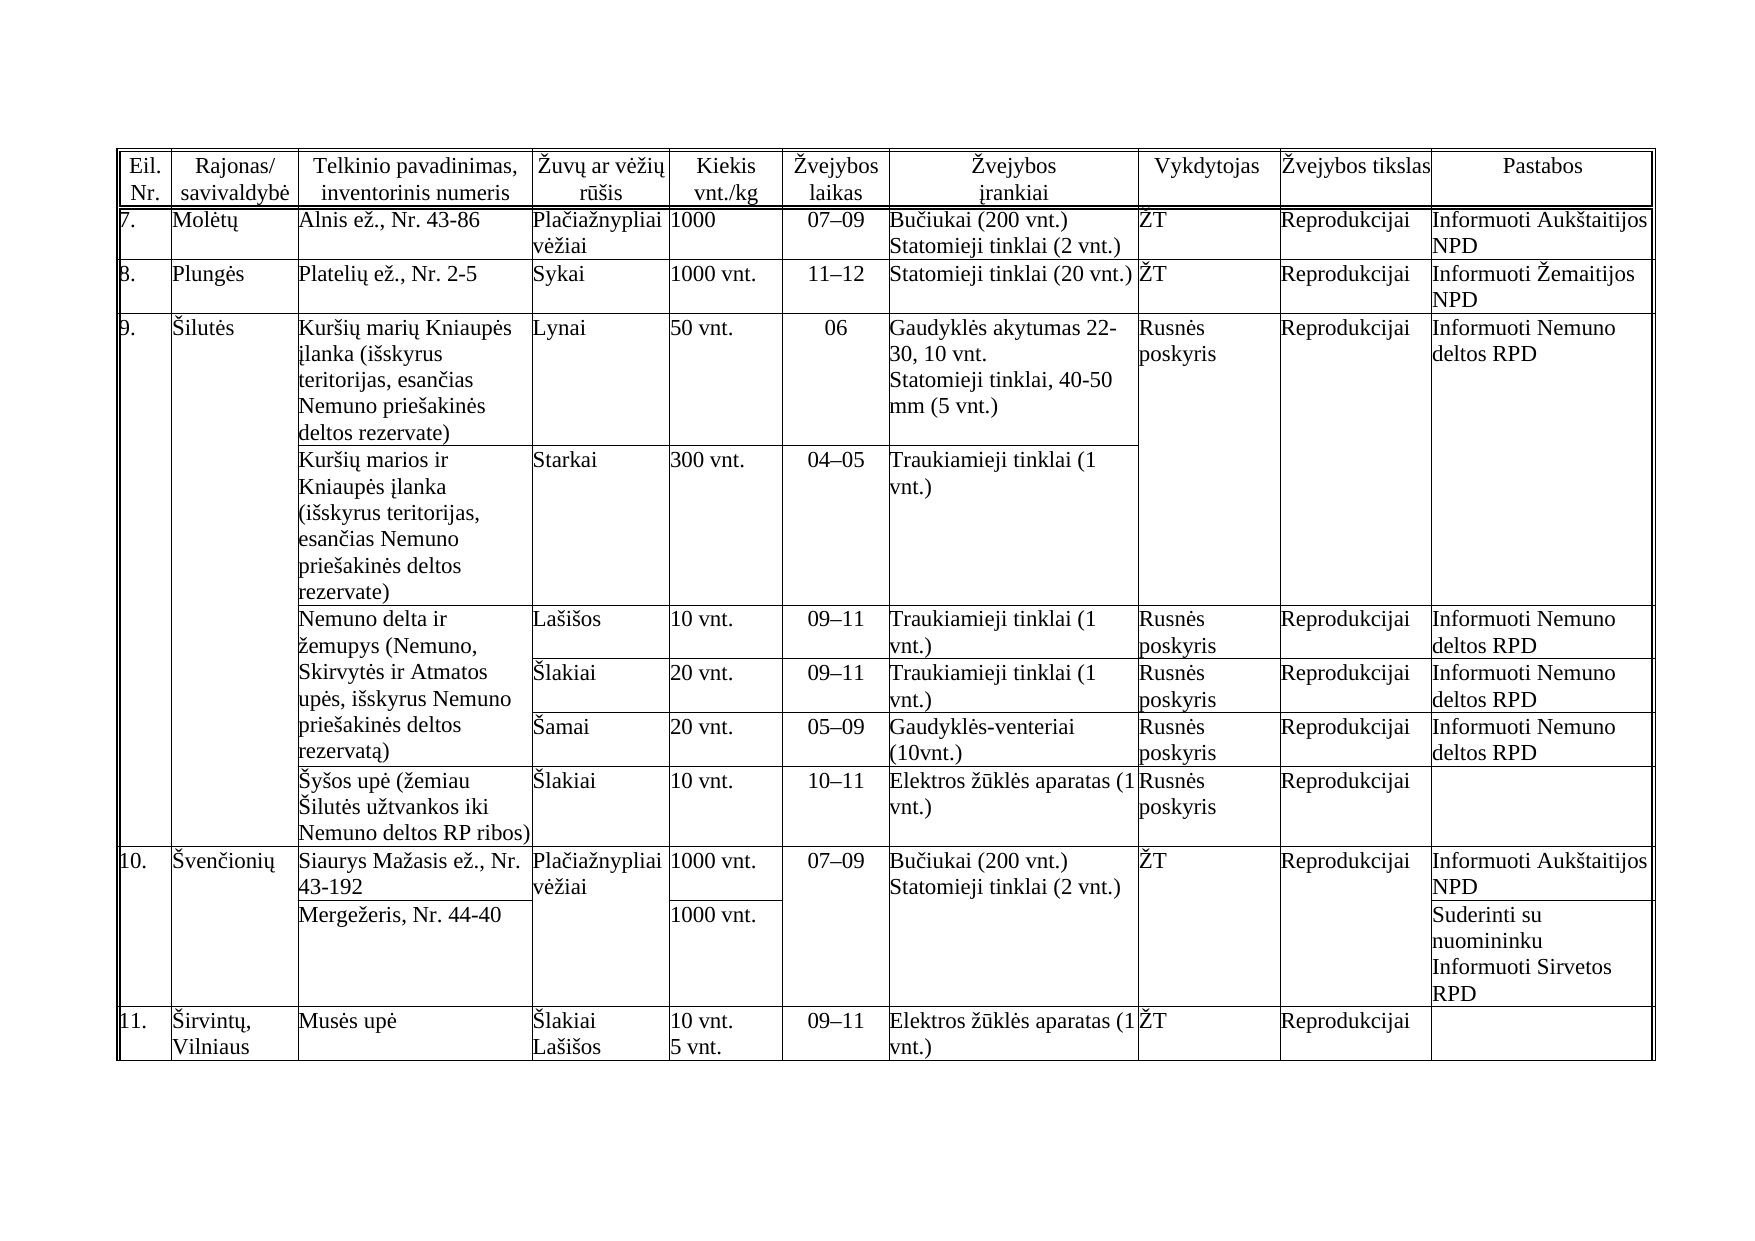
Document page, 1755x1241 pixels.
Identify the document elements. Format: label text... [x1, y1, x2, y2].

table_cell Šlakiai [533, 767, 669, 846]
table_cell 10. [121, 847, 171, 1006]
table_cell 50 vnt. [670, 314, 782, 445]
table_cell Reprodukcijai [1281, 606, 1431, 658]
table_cell 11. [121, 1007, 171, 1060]
table_cell 9. [121, 314, 171, 846]
table_cell 06 [783, 314, 889, 445]
table_header Eil. Nr. [121, 152, 171, 205]
table_cell 11–12 [783, 260, 889, 312]
table_header Telkinio pavadinimas, inventorinis numeris [299, 152, 532, 205]
table_cell Reprodukcijai [1281, 260, 1431, 312]
table_cell 10 vnt. [670, 767, 782, 846]
table_cell Informuoti Nemuno deltos RPD [1432, 713, 1651, 766]
table_cell Bučiukai (200 vnt.) Statomieji tinklai (2 vnt.) [890, 210, 1138, 259]
table_cell 07–09 [783, 847, 889, 1006]
table_cell 300 vnt. [670, 446, 782, 604]
table_header Žuvų ar vėžių rūšis [533, 152, 669, 205]
table_cell Statomieji tinklai (20 vnt.) [890, 260, 1138, 312]
table_cell Plačiažnypliai vėžiai [533, 210, 669, 259]
table_header Žvejybos įrankiai [890, 152, 1138, 205]
table_header Vykdytojas [1139, 152, 1280, 205]
table_header Rajonas/ savivaldybė [172, 152, 298, 205]
table_cell 05–09 [783, 713, 889, 766]
table_cell Reprodukcijai [1281, 210, 1431, 259]
table_cell Širvintų, Vilniaus [172, 1007, 298, 1060]
table_cell Elektros žūklės aparatas (1 vnt.) [890, 1007, 1138, 1060]
table_cell Gaudyklės akytumas 22-30, 10 vnt. Statomieji tinklai, 40-50 mm (5 vnt.) [890, 314, 1138, 445]
table_header Žvejybos laikas [783, 152, 889, 205]
table_cell Kuršių marios ir Kniaupės įlanka (išskyrus teritorijas, esančias Nemuno priešakinės deltos rezervate) [299, 446, 532, 604]
table_cell Traukiamieji tinklai (1 vnt.) [890, 606, 1138, 658]
table_cell 09–11 [783, 1007, 889, 1060]
table_cell Suderinti su nuomininku Informuoti Sirvetos RPD [1432, 901, 1651, 1006]
table_cell Rusnės poskyris [1139, 314, 1280, 604]
table_cell 1000 vnt. [670, 260, 782, 312]
table_cell Sykai [533, 260, 669, 312]
table_cell Informuoti Nemuno deltos RPD [1432, 659, 1651, 712]
table_cell Rusnės poskyris [1139, 659, 1280, 712]
table_cell 8. [121, 260, 171, 312]
table_cell Plungės [172, 260, 298, 312]
table_cell Rusnės poskyris [1139, 713, 1280, 766]
table_cell Informuoti Aukštaitijos NPD [1432, 847, 1651, 899]
table_cell Šamai [533, 713, 669, 766]
table_cell 10–11 [783, 767, 889, 846]
table_cell ŽT [1139, 210, 1280, 259]
table_cell Reprodukcijai [1281, 847, 1431, 1006]
table_cell Lynai [533, 314, 669, 445]
table_cell Šyšos upė (žemiau Šilutės užtvankos iki Nemuno deltos RP ribos) [299, 767, 532, 846]
table_cell Švenčionių [172, 847, 298, 1006]
table_cell ŽT [1139, 260, 1280, 312]
table_cell 7. [121, 210, 171, 259]
table_cell Traukiamieji tinklai (1 vnt.) [890, 446, 1138, 604]
table_cell Platelių ež., Nr. 2-5 [299, 260, 532, 312]
table_cell Reprodukcijai [1281, 713, 1431, 766]
table_cell [1432, 1007, 1651, 1060]
table_cell Siaurys Mažasis ež., Nr. 43-192 [299, 847, 532, 899]
table_cell Musės upė [299, 1007, 532, 1060]
table_cell 1000 vnt. [670, 847, 782, 899]
table_cell Starkai [533, 446, 669, 604]
table_cell Molėtų [172, 210, 298, 259]
table_cell Šilutės [172, 314, 298, 846]
table_cell 09–11 [783, 606, 889, 658]
table_cell Rusnės poskyris [1139, 606, 1280, 658]
table_cell Reprodukcijai [1281, 1007, 1431, 1060]
table_cell Informuoti Nemuno deltos RPD [1432, 606, 1651, 658]
table_cell ŽT [1139, 847, 1280, 1006]
table_cell Informuoti Žemaitijos NPD [1432, 260, 1651, 312]
table_cell Mergežeris, Nr. 44-40 [299, 901, 532, 1006]
table_cell Nemuno delta ir žemupys (Nemuno, Skirvytės ir Atmatos upės, išskyrus Nemuno priešakinės deltos rezervatą) [299, 606, 532, 766]
table_cell Reprodukcijai [1281, 767, 1431, 846]
table_cell 10 vnt. 5 vnt. [670, 1007, 782, 1060]
table_cell Rusnės poskyris [1139, 767, 1280, 846]
table_cell Plačiažnypliai vėžiai [533, 847, 669, 1006]
table_cell Reprodukcijai [1281, 314, 1431, 604]
table_cell 20 vnt. [670, 659, 782, 712]
table_cell 1000 vnt. [670, 901, 782, 1006]
table_cell Šlakiai Lašišos [533, 1007, 669, 1060]
table_cell elektros žūklės aparatas (1 vnt.) [890, 767, 1138, 846]
table_cell Bučiukai (200 vnt.) Statomieji tinklai (2 vnt.) [890, 847, 1138, 1006]
table_header Žvejybos tikslas [1281, 152, 1431, 205]
table_cell 07–09 [783, 210, 889, 259]
table_cell 09–11 [783, 659, 889, 712]
table_header Pastabos [1432, 152, 1651, 205]
table_header Kiekis vnt./kg [670, 152, 782, 205]
table_cell ŽT [1139, 1007, 1280, 1060]
table_cell Gaudyklės-venteriai (10vnt.) [890, 713, 1138, 766]
table_cell Alnis ež., Nr. 43-86 [299, 210, 532, 259]
table_cell Informuoti Nemuno deltos RPD [1432, 314, 1651, 604]
table_cell 1000 [670, 210, 782, 259]
table_cell Kuršių marių Kniaupės įlanka (išskyrus teritorijas, esančias Nemuno priešakinės deltos rezervate) [299, 314, 532, 445]
table_cell [1432, 767, 1651, 846]
table_cell Traukiamieji tinklai (1 vnt.) [890, 659, 1138, 712]
table_cell 10 vnt. [670, 606, 782, 658]
table_cell Reprodukcijai [1281, 659, 1431, 712]
table_cell Informuoti Aukštaitijos NPD [1432, 210, 1651, 259]
table_cell Lašišos [533, 606, 669, 658]
table_cell 04–05 [783, 446, 889, 604]
table_cell Šlakiai [533, 659, 669, 712]
table_cell 20 vnt. [670, 713, 782, 766]
